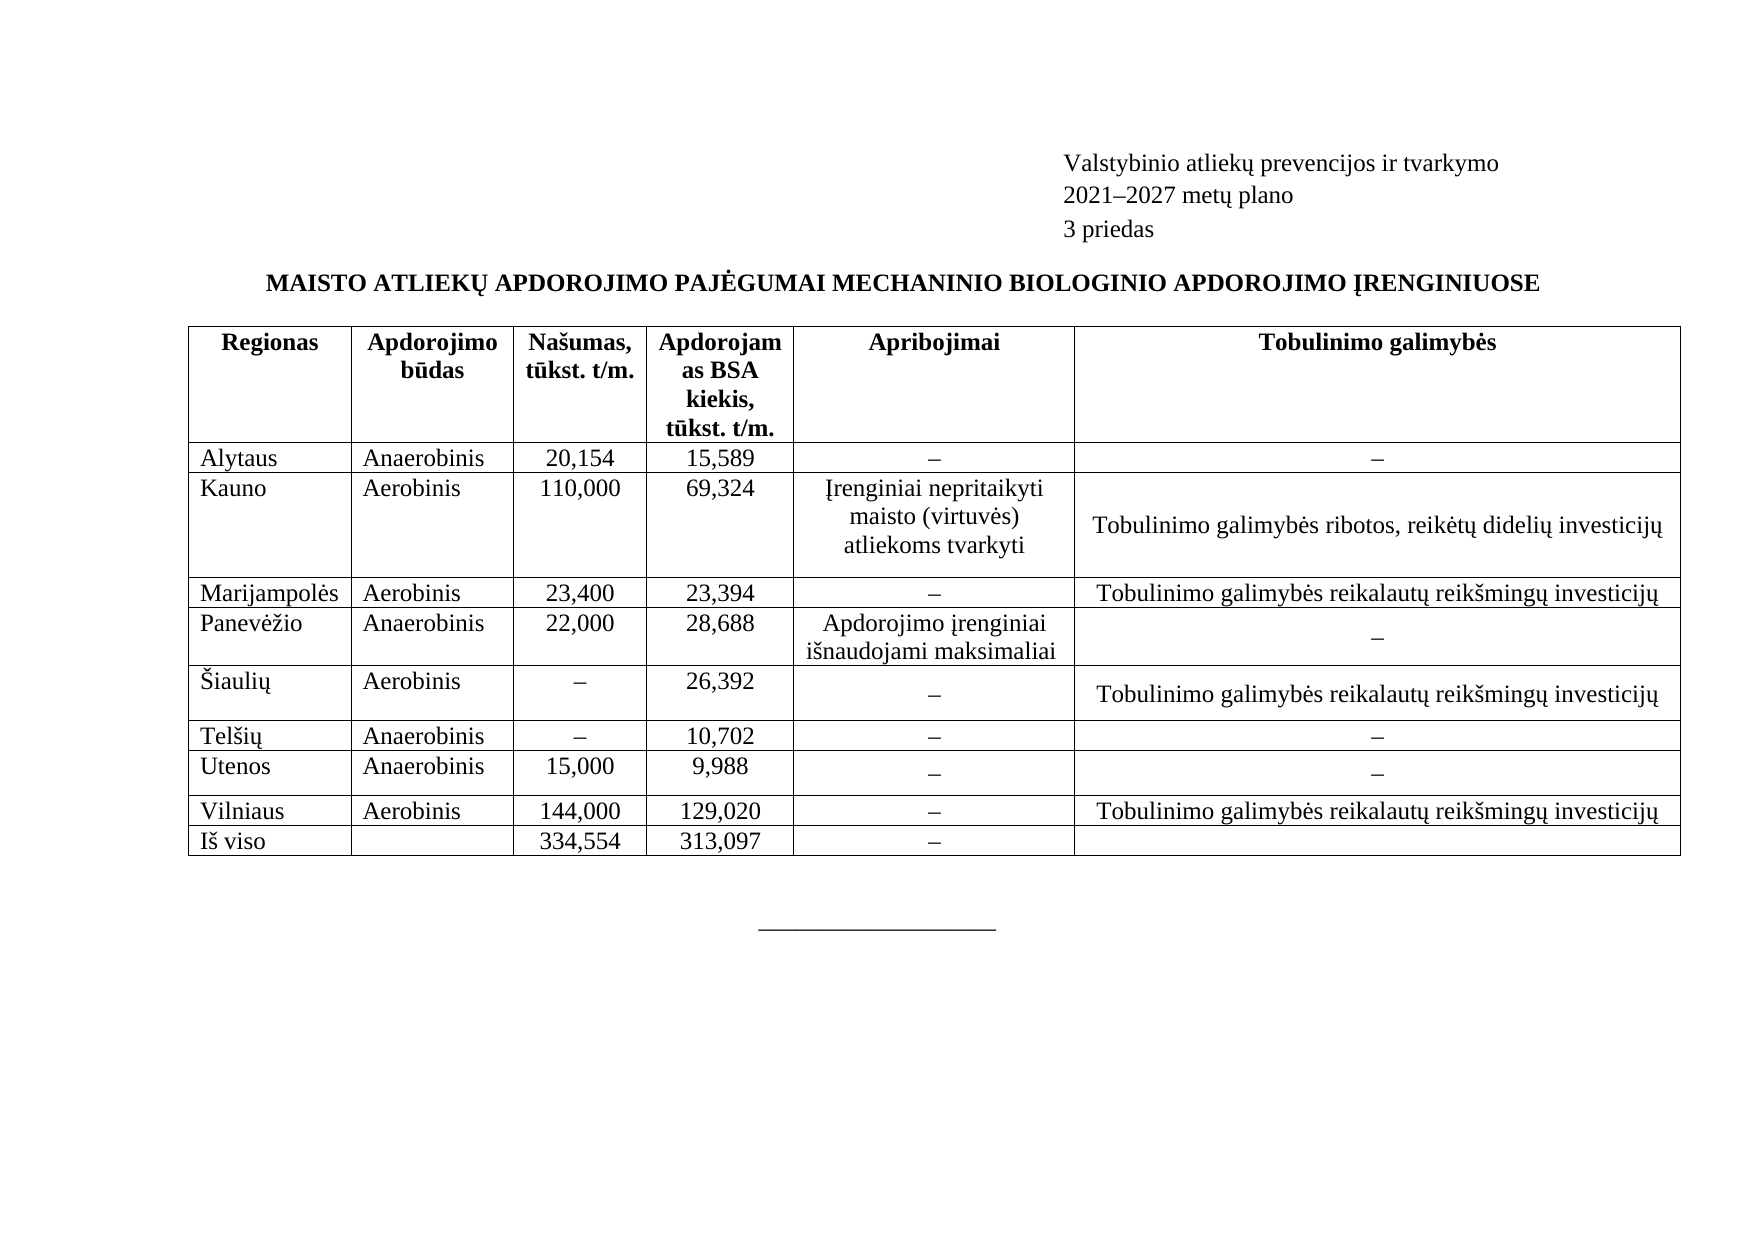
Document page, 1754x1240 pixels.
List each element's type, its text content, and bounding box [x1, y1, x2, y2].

table_header Regionas [189, 327, 351, 442]
table_cell – [794, 796, 1074, 825]
table_cell 26,392 [647, 666, 793, 720]
table_cell 23,394 [647, 578, 793, 607]
table_cell 22,000 [514, 608, 646, 665]
table_cell 28,688 [647, 608, 793, 665]
table_cell Utenos [189, 751, 351, 795]
table_cell – [1075, 751, 1680, 795]
table_cell – [794, 826, 1074, 854]
table_header Apdorojamas BSA kiekis, tūkst. t/m. [647, 327, 793, 442]
table_cell – [1075, 721, 1680, 750]
table_cell 144,000 [514, 796, 646, 825]
table_cell Anaerobinis [352, 608, 513, 665]
table_cell Marijampolės [189, 578, 351, 607]
table_header Apdorojimo būdas [352, 327, 513, 442]
table_cell 15,000 [514, 751, 646, 795]
table_cell Šiaulių [189, 666, 351, 720]
table_cell Vilniaus [189, 796, 351, 825]
table_cell Telšių [189, 721, 351, 750]
table_cell – [794, 751, 1074, 795]
table_cell 20,154 [514, 443, 646, 472]
text ––––––––––––––––––– [118, 913, 1636, 942]
text Valstybinio atliekų prevencijos ir tvarkymo [1063, 148, 1636, 176]
table_cell Aerobinis [352, 578, 513, 607]
table_cell – [794, 721, 1074, 750]
table_cell – [794, 443, 1074, 472]
table_cell Aerobinis [352, 796, 513, 825]
table_cell 9,988 [647, 751, 793, 795]
table_cell Iš viso [189, 826, 351, 854]
table_cell 69,324 [647, 473, 793, 577]
table_cell 110,000 [514, 473, 646, 577]
table_cell Tobulinimo galimybės reikalautų reikšmingų investicijų [1075, 578, 1680, 607]
text 3 priedas [1063, 214, 1636, 242]
table_cell 313,097 [647, 826, 793, 854]
table_cell – [514, 721, 646, 750]
table_header Našumas, tūkst. t/m. [514, 327, 646, 442]
table_cell – [1075, 443, 1680, 472]
table_cell Tobulinimo galimybės reikalautų reikšmingų investicijų [1075, 666, 1680, 720]
text 2021–2027 metų plano [1063, 181, 1636, 209]
table_cell Tobulinimo galimybės ribotos, reikėtų didelių investicijų [1075, 473, 1680, 577]
table_cell Panevėžio [189, 608, 351, 665]
table_cell Tobulinimo galimybės reikalautų reikšmingų investicijų [1075, 796, 1680, 825]
table_cell – [514, 666, 646, 720]
table_cell – [794, 578, 1074, 607]
table_header Tobulinimo galimybės [1075, 327, 1680, 442]
table_cell Kauno [189, 473, 351, 577]
table_cell 334,554 [514, 826, 646, 854]
table_cell – [794, 666, 1074, 720]
table_cell Aerobinis [352, 473, 513, 577]
table_cell Aerobinis [352, 666, 513, 720]
table_cell 10,702 [647, 721, 793, 750]
table_cell – [1075, 608, 1680, 665]
table_cell Anaerobinis [352, 721, 513, 750]
table_cell Anaerobinis [352, 443, 513, 472]
table_cell [352, 826, 513, 854]
table_cell [1075, 826, 1680, 854]
table_cell Apdorojimo įrenginiai išnaudojami maksimaliai [794, 608, 1074, 665]
table_header Apribojimai [794, 327, 1074, 442]
table_cell 23,400 [514, 578, 646, 607]
table_cell Anaerobinis [352, 751, 513, 795]
table_cell Alytaus [189, 443, 351, 472]
table_cell 15,589 [647, 443, 793, 472]
table_cell Įrenginiai nepritaikyti maisto (virtuvės) atliekoms tvarkyti [794, 473, 1074, 577]
table_cell 129,020 [647, 796, 793, 825]
text MAISTO ATLIEKŲ APDOROJIMO PAJĖGUMAI MECHANINIO BIOLOGINIO APDOROJIMO ĮRENGINIUOSE [177, 268, 1636, 297]
